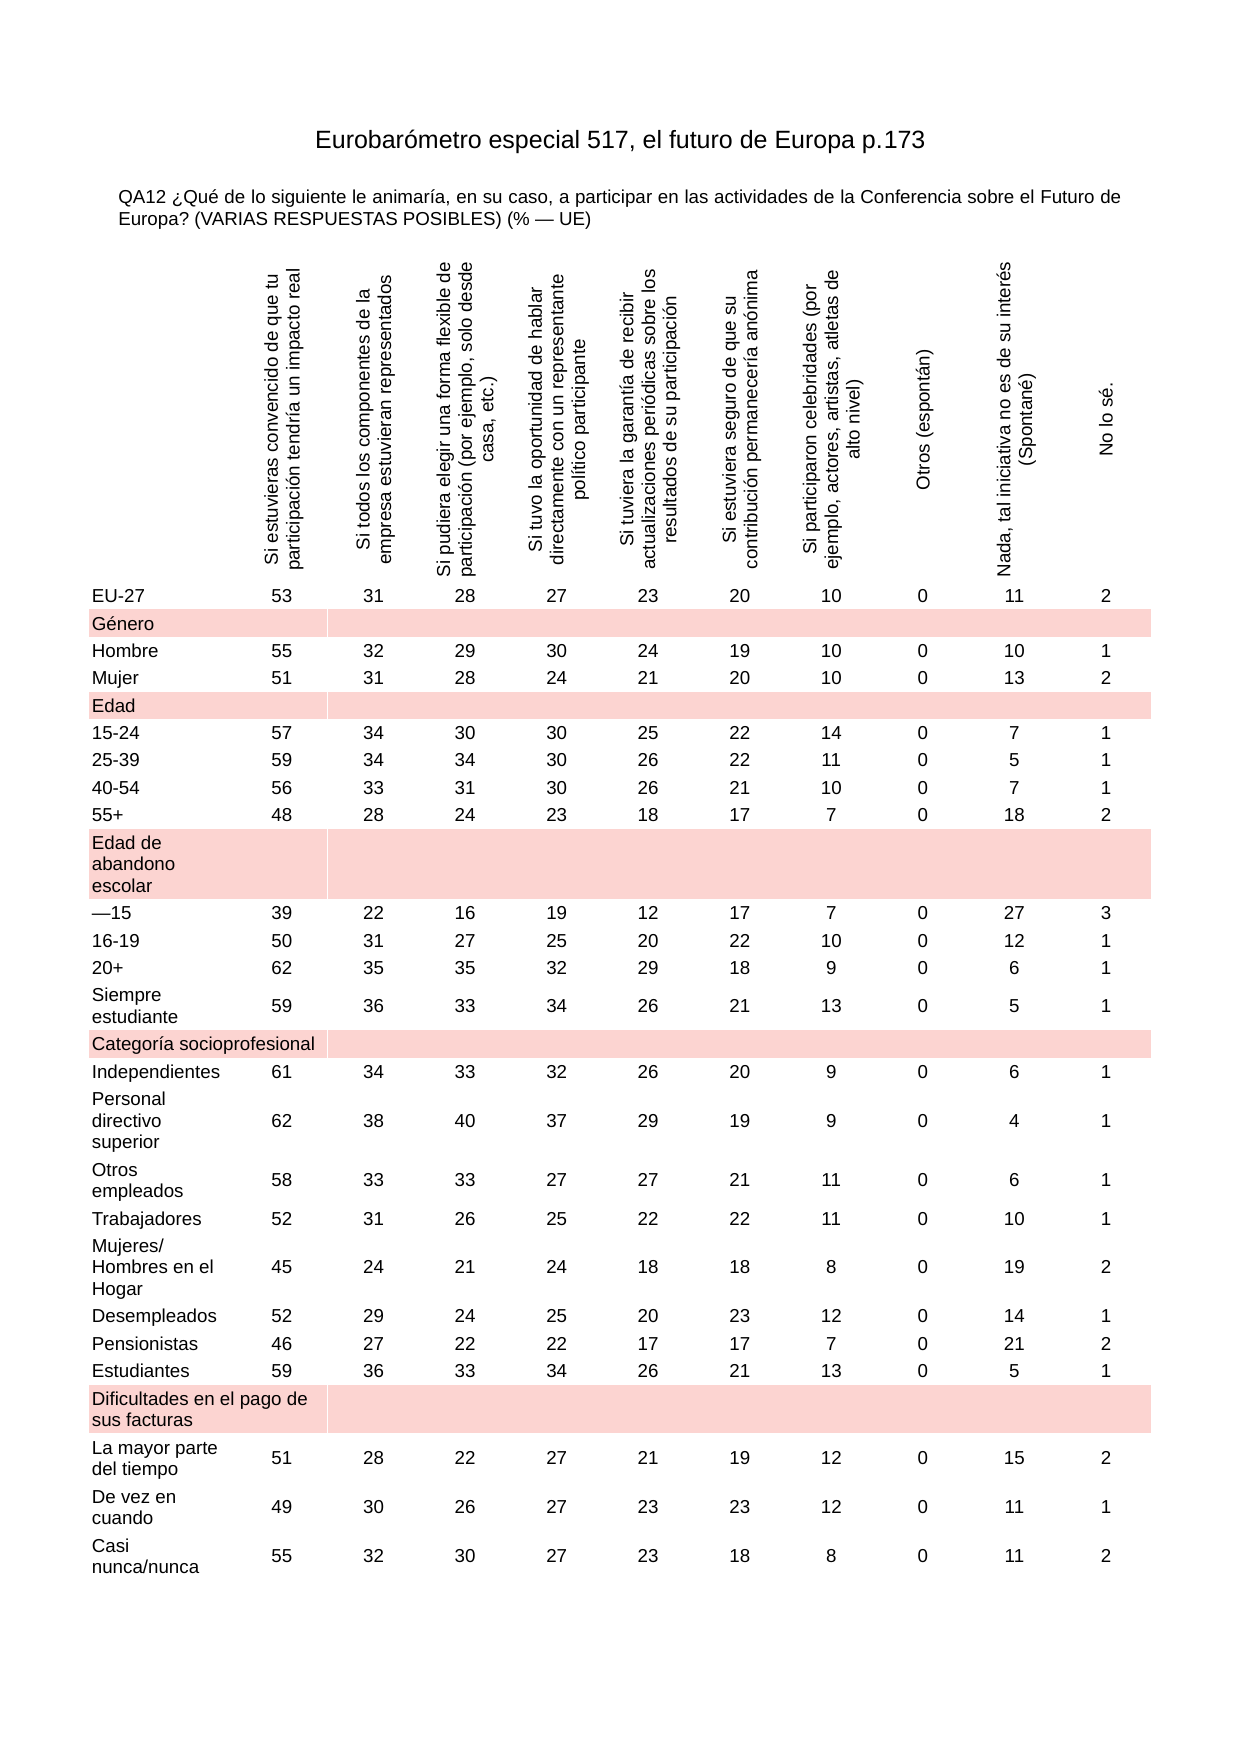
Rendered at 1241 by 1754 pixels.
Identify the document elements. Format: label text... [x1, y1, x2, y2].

table_cell 2 [1060, 1434, 1151, 1482]
table_cell [419, 692, 511, 719]
table_cell 22 [694, 719, 785, 746]
table_cell 21 [694, 981, 785, 1030]
table_cell 7 [785, 1330, 877, 1357]
table_cell 1 [1060, 1058, 1151, 1085]
table_cell 27 [511, 1531, 602, 1580]
table_cell 27 [511, 1156, 602, 1204]
table_cell 6 [968, 954, 1060, 981]
table_cell 9 [785, 954, 877, 981]
table_cell 24 [511, 664, 602, 692]
table_cell 20 [602, 1303, 694, 1330]
table_cell 34 [511, 981, 602, 1030]
table_cell Siempre estudiante [89, 981, 236, 1030]
table_cell 17 [602, 1330, 694, 1357]
table_cell 0 [877, 664, 968, 692]
table_cell [328, 829, 419, 899]
table_cell 31 [328, 582, 419, 609]
table_cell [1060, 609, 1151, 637]
table_cell 0 [877, 582, 968, 609]
table_cell 28 [419, 582, 511, 609]
table_cell Independientes [89, 1058, 236, 1085]
table_cell 23 [694, 1483, 785, 1531]
table_cell 25-39 [89, 746, 236, 774]
table_cell 34 [419, 746, 511, 774]
table_cell 21 [694, 1357, 785, 1384]
table_header Nada, tal iniciativa no es de su interés (Spontané) [968, 257, 1060, 582]
table_cell 27 [328, 1330, 419, 1357]
table_cell 26 [602, 774, 694, 801]
table_cell [328, 609, 419, 637]
table_cell 26 [602, 746, 694, 774]
table_cell [694, 692, 785, 719]
table_cell 15-24 [89, 719, 236, 746]
table_cell 55+ [89, 801, 236, 828]
table_cell 19 [694, 1085, 785, 1156]
table_cell [511, 829, 602, 899]
table_cell 9 [785, 1085, 877, 1156]
table_cell 12 [785, 1303, 877, 1330]
table_cell Casi nunca/nunca [89, 1531, 236, 1580]
table_cell 62 [236, 954, 327, 981]
table_cell 1 [1060, 774, 1151, 801]
table_cell 40-54 [89, 774, 236, 801]
table_cell 20 [694, 582, 785, 609]
table_cell 4 [968, 1085, 1060, 1156]
table_cell 0 [877, 1434, 968, 1482]
table_cell 0 [877, 1232, 968, 1302]
table_cell 56 [236, 774, 327, 801]
table_cell 0 [877, 899, 968, 926]
table_cell 45 [236, 1232, 327, 1302]
table_cell 7 [785, 801, 877, 828]
table_cell 2 [1060, 664, 1151, 692]
table_cell 57 [236, 719, 327, 746]
table_cell 21 [602, 664, 694, 692]
table_cell [877, 609, 968, 637]
table_cell 23 [694, 1303, 785, 1330]
table_cell [419, 1030, 511, 1058]
table_cell 19 [511, 899, 602, 926]
table_cell Mujer [89, 664, 236, 692]
table_cell 0 [877, 1303, 968, 1330]
table_cell 32 [511, 1058, 602, 1085]
table_cell [694, 609, 785, 637]
table_cell 51 [236, 1434, 327, 1482]
table_cell [1060, 1030, 1151, 1058]
table_cell [877, 1030, 968, 1058]
table_header No lo sé. [1060, 257, 1151, 582]
table_cell 58 [236, 1156, 327, 1204]
table_cell 13 [968, 664, 1060, 692]
table_header Si tuvo la oportunidad de hablar directamente con un representante político participante [511, 257, 602, 582]
table_cell 11 [968, 1483, 1060, 1531]
table_cell 34 [328, 746, 419, 774]
table_cell 25 [511, 1303, 602, 1330]
table_cell 14 [785, 719, 877, 746]
table_cell 23 [602, 1531, 694, 1580]
table_cell 51 [236, 664, 327, 692]
table_cell 0 [877, 1531, 968, 1580]
table_cell 27 [968, 899, 1060, 926]
table_header Si tuviera la garantía de recibir actualizaciones periódicas sobre los resultados de su participación [602, 257, 694, 582]
table_cell 2 [1060, 1531, 1151, 1580]
table_cell [785, 829, 877, 899]
table_cell 1 [1060, 719, 1151, 746]
table_cell 31 [419, 774, 511, 801]
table_cell 0 [877, 774, 968, 801]
table_cell Trabajadores [89, 1205, 236, 1232]
table_cell 21 [419, 1232, 511, 1302]
table_cell 0 [877, 981, 968, 1030]
table_cell 5 [968, 981, 1060, 1030]
table_cell 8 [785, 1531, 877, 1580]
table_cell 48 [236, 801, 327, 828]
table_cell 2 [1060, 582, 1151, 609]
table_cell 33 [419, 1156, 511, 1204]
table_cell [511, 1385, 602, 1433]
table_cell 5 [968, 746, 1060, 774]
table_cell 62 [236, 1085, 327, 1156]
table_cell 1 [1060, 1483, 1151, 1531]
table_cell [511, 1030, 602, 1058]
table_cell 1 [1060, 1085, 1151, 1156]
table_cell 30 [511, 774, 602, 801]
table_cell 21 [694, 1156, 785, 1204]
table_cell 22 [328, 899, 419, 926]
table_cell 59 [236, 1357, 327, 1384]
table_cell [785, 609, 877, 637]
table_cell 29 [602, 954, 694, 981]
table_header Si estuvieras convencido de que tu participación tendría un impacto real [236, 257, 327, 582]
table_cell 53 [236, 582, 327, 609]
table_cell 1 [1060, 1303, 1151, 1330]
table_cell 1 [1060, 926, 1151, 954]
table_header Si pudiera elegir una forma flexible de participación (por ejemplo, solo desde casa, etc.) [419, 257, 511, 582]
table_cell 18 [694, 954, 785, 981]
table_cell 28 [328, 801, 419, 828]
table_cell 6 [968, 1058, 1060, 1085]
table_header Si estuviera seguro de que su contribución permanecería anónima [694, 257, 785, 582]
table_cell 36 [328, 981, 419, 1030]
table_cell [602, 1030, 694, 1058]
table_cell 0 [877, 1156, 968, 1204]
table_cell [1060, 692, 1151, 719]
table_cell [236, 609, 327, 637]
table_cell 33 [328, 774, 419, 801]
table_cell 22 [694, 746, 785, 774]
table_cell 24 [419, 1303, 511, 1330]
table_cell 0 [877, 1058, 968, 1085]
table_cell 1 [1060, 1205, 1151, 1232]
table_cell [1060, 1385, 1151, 1433]
table_cell 38 [328, 1085, 419, 1156]
table_cell 17 [694, 801, 785, 828]
table_cell [328, 1030, 419, 1058]
table_cell [602, 1385, 694, 1433]
table_cell 31 [328, 926, 419, 954]
table_cell 11 [785, 1156, 877, 1204]
table_cell 30 [328, 1483, 419, 1531]
table_header Otros (espontán) [877, 257, 968, 582]
table_cell 10 [785, 664, 877, 692]
table_cell [785, 692, 877, 719]
table_cell 32 [328, 637, 419, 664]
table_cell 20+ [89, 954, 236, 981]
table_cell Desempleados [89, 1303, 236, 1330]
table_cell 19 [968, 1232, 1060, 1302]
table_cell 20 [694, 664, 785, 692]
table_cell 10 [968, 1205, 1060, 1232]
table_cell 31 [328, 1205, 419, 1232]
table_cell 0 [877, 746, 968, 774]
table_cell 0 [877, 926, 968, 954]
table_cell Edad [89, 692, 236, 719]
table_cell 37 [511, 1085, 602, 1156]
table_cell 31 [328, 664, 419, 692]
table_cell 46 [236, 1330, 327, 1357]
table_cell 25 [511, 926, 602, 954]
table_cell 11 [785, 746, 877, 774]
table_cell 3 [1060, 899, 1151, 926]
table_cell 5 [968, 1357, 1060, 1384]
table_cell 27 [511, 1483, 602, 1531]
table_cell 21 [602, 1434, 694, 1482]
table_cell 52 [236, 1303, 327, 1330]
table_cell 20 [694, 1058, 785, 1085]
table_cell [968, 692, 1060, 719]
table_cell 16 [419, 899, 511, 926]
table_cell 18 [602, 801, 694, 828]
table_cell 30 [511, 746, 602, 774]
table_cell 30 [511, 719, 602, 746]
table_cell 12 [968, 926, 1060, 954]
table_cell Edad de abandono escolar [89, 829, 236, 899]
table_cell 22 [694, 926, 785, 954]
table_cell 28 [328, 1434, 419, 1482]
table_cell 18 [968, 801, 1060, 828]
table_cell 7 [968, 774, 1060, 801]
table_cell 19 [694, 637, 785, 664]
table_cell [968, 1030, 1060, 1058]
table_cell 13 [785, 981, 877, 1030]
table_cell Otros empleados [89, 1156, 236, 1204]
table_cell 52 [236, 1205, 327, 1232]
table_cell [877, 692, 968, 719]
table_cell 27 [511, 582, 602, 609]
table_cell [419, 1385, 511, 1433]
table_cell 10 [785, 582, 877, 609]
table_cell 21 [968, 1330, 1060, 1357]
table_cell 1 [1060, 954, 1151, 981]
table_cell 16-19 [89, 926, 236, 954]
table_cell 0 [877, 1085, 968, 1156]
table_cell 11 [785, 1205, 877, 1232]
table_cell 0 [877, 954, 968, 981]
table_cell 25 [602, 719, 694, 746]
table_cell 59 [236, 981, 327, 1030]
table_cell 7 [968, 719, 1060, 746]
table_header Si todos los componentes de la empresa estuvieran representados [328, 257, 419, 582]
table_cell 30 [511, 637, 602, 664]
table_cell 10 [785, 926, 877, 954]
table_cell 6 [968, 1156, 1060, 1204]
table_cell Pensionistas [89, 1330, 236, 1357]
table_cell 0 [877, 637, 968, 664]
table_cell 49 [236, 1483, 327, 1531]
table_cell 24 [419, 801, 511, 828]
table_cell 12 [785, 1483, 877, 1531]
table_cell 24 [602, 637, 694, 664]
table_cell 19 [694, 1434, 785, 1482]
table_cell 35 [328, 954, 419, 981]
table_cell 18 [694, 1232, 785, 1302]
table_cell 2 [1060, 801, 1151, 828]
table_cell [694, 1385, 785, 1433]
table_cell 13 [785, 1357, 877, 1384]
table_cell 24 [511, 1232, 602, 1302]
table_cell 33 [328, 1156, 419, 1204]
table_cell 18 [602, 1232, 694, 1302]
table_cell [877, 829, 968, 899]
table_cell 27 [602, 1156, 694, 1204]
table_cell [968, 829, 1060, 899]
table_cell 32 [328, 1531, 419, 1580]
table_cell 0 [877, 1483, 968, 1531]
table_cell 35 [419, 954, 511, 981]
table_cell Hombre [89, 637, 236, 664]
table_header Si participaron celebridades (por ejemplo, actores, artistas, atletas de alto nivel) [785, 257, 877, 582]
table_cell 22 [419, 1330, 511, 1357]
table_cell 34 [328, 1058, 419, 1085]
table_cell 12 [602, 899, 694, 926]
table_cell 24 [328, 1232, 419, 1302]
table_cell 17 [694, 1330, 785, 1357]
table_cell Dificultades en el pago de sus facturas [89, 1385, 327, 1433]
table_cell [694, 829, 785, 899]
table_cell 23 [602, 582, 694, 609]
table_cell 0 [877, 719, 968, 746]
table_cell 28 [419, 664, 511, 692]
table_cell 34 [511, 1357, 602, 1384]
table_cell Categoría socioprofesional [89, 1030, 327, 1058]
table_cell 9 [785, 1058, 877, 1085]
table_cell 0 [877, 1205, 968, 1232]
table_cell Mujeres/Hombres en el Hogar [89, 1232, 236, 1302]
table_cell 29 [419, 637, 511, 664]
table_cell [602, 609, 694, 637]
table_cell [785, 1030, 877, 1058]
table_cell 1 [1060, 1156, 1151, 1204]
table_cell 26 [602, 1058, 694, 1085]
table_cell [419, 609, 511, 637]
table_cell [328, 692, 419, 719]
table_cell 1 [1060, 637, 1151, 664]
table_cell Personal directivo superior [89, 1085, 236, 1156]
table_cell [694, 1030, 785, 1058]
table_cell De vez en cuando [89, 1483, 236, 1531]
table_cell 59 [236, 746, 327, 774]
table_cell 61 [236, 1058, 327, 1085]
table_cell 11 [968, 582, 1060, 609]
table_cell 22 [602, 1205, 694, 1232]
table_cell 1 [1060, 1357, 1151, 1384]
table_cell —15 [89, 899, 236, 926]
table_cell 33 [419, 1058, 511, 1085]
table_cell 29 [602, 1085, 694, 1156]
table_cell 36 [328, 1357, 419, 1384]
table_cell [877, 1385, 968, 1433]
table_cell 2 [1060, 1330, 1151, 1357]
table_cell 22 [511, 1330, 602, 1357]
table_cell 22 [419, 1434, 511, 1482]
table_cell [236, 692, 327, 719]
text QA12 ¿Qué de lo siguiente le animaría, en su caso, a participar en las actividades de la Conferencia sobre el Futuro de Europa? (VARIAS RESPUESTAS POSIBLES) (% — UE) [118, 186, 1122, 229]
table_cell 7 [785, 899, 877, 926]
table_cell 14 [968, 1303, 1060, 1330]
table_cell 30 [419, 719, 511, 746]
table_cell 17 [694, 899, 785, 926]
table_cell Género [89, 609, 236, 637]
table_cell 18 [694, 1531, 785, 1580]
table_cell 55 [236, 637, 327, 664]
table_cell [236, 829, 327, 899]
table_cell 2 [1060, 1232, 1151, 1302]
table_cell [602, 829, 694, 899]
table_cell [328, 1385, 419, 1433]
table_cell 33 [419, 1357, 511, 1384]
table_cell 39 [236, 899, 327, 926]
table_cell La mayor parte del tiempo [89, 1434, 236, 1482]
table_cell 25 [511, 1205, 602, 1232]
table_cell 40 [419, 1085, 511, 1156]
table_cell [1060, 829, 1151, 899]
table_cell 22 [694, 1205, 785, 1232]
table_cell 10 [968, 637, 1060, 664]
table_cell 10 [785, 637, 877, 664]
table_cell 26 [602, 981, 694, 1030]
table_cell 55 [236, 1531, 327, 1580]
table_cell [968, 609, 1060, 637]
table_cell 1 [1060, 746, 1151, 774]
table_cell 23 [602, 1483, 694, 1531]
table_cell 27 [511, 1434, 602, 1482]
table_cell 34 [328, 719, 419, 746]
table_cell 23 [511, 801, 602, 828]
table_cell [511, 609, 602, 637]
table_cell [419, 829, 511, 899]
table_cell 0 [877, 801, 968, 828]
table_cell 11 [968, 1531, 1060, 1580]
table_cell 26 [419, 1205, 511, 1232]
table_cell 27 [419, 926, 511, 954]
table_cell [785, 1385, 877, 1433]
table_cell 15 [968, 1434, 1060, 1482]
table_cell 26 [602, 1357, 694, 1384]
table_cell 0 [877, 1330, 968, 1357]
table_cell 30 [419, 1531, 511, 1580]
table_cell [968, 1385, 1060, 1433]
table_cell 0 [877, 1357, 968, 1384]
table_header [89, 257, 236, 582]
table_cell 21 [694, 774, 785, 801]
table_cell 20 [602, 926, 694, 954]
table_cell 50 [236, 926, 327, 954]
table_cell 8 [785, 1232, 877, 1302]
table_cell EU-27 [89, 582, 236, 609]
table_cell 12 [785, 1434, 877, 1482]
table_cell 33 [419, 981, 511, 1030]
table_cell 10 [785, 774, 877, 801]
table_cell [602, 692, 694, 719]
table_cell Estudiantes [89, 1357, 236, 1384]
table_cell 26 [419, 1483, 511, 1531]
table_cell [511, 692, 602, 719]
table_cell 32 [511, 954, 602, 981]
table_cell 29 [328, 1303, 419, 1330]
table_cell 1 [1060, 981, 1151, 1030]
